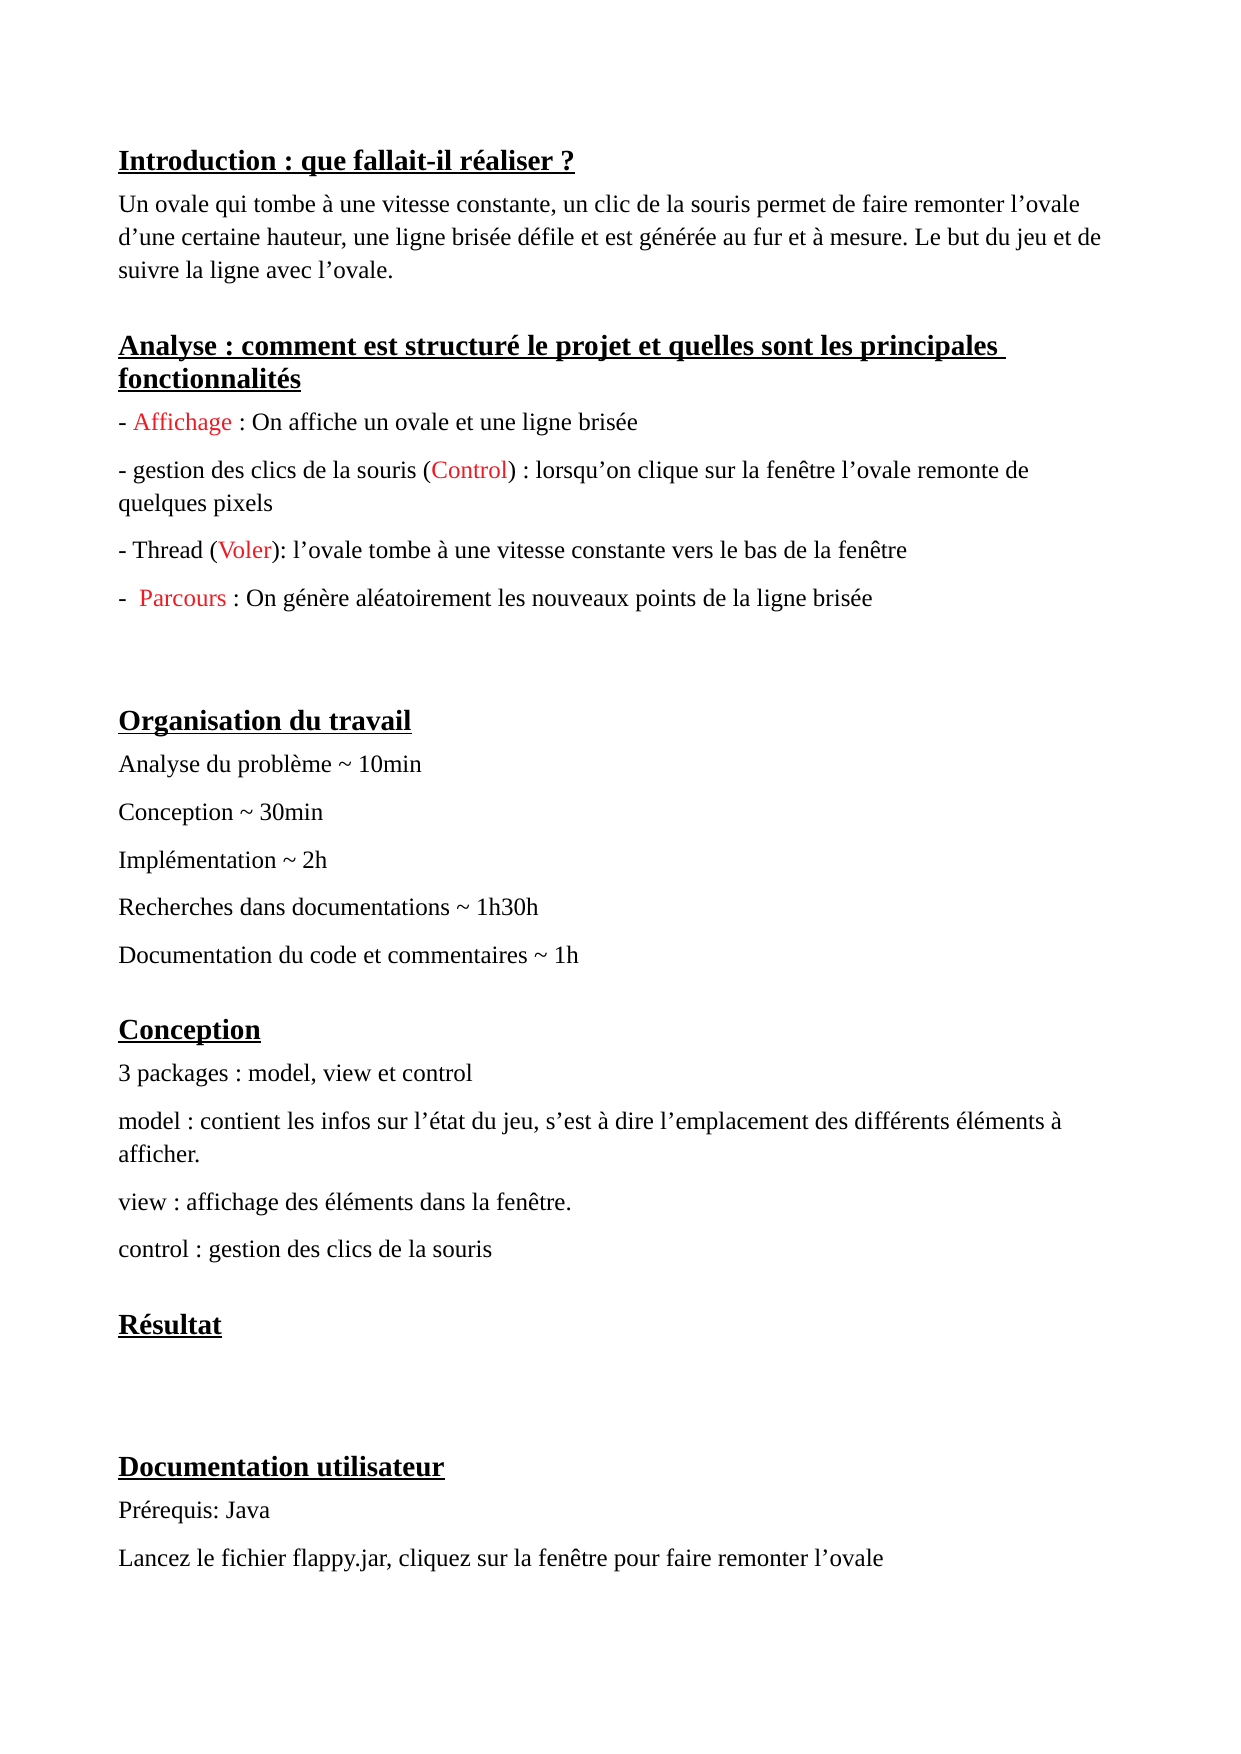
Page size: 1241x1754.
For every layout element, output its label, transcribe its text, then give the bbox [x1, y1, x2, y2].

text Un ovale qui tombe à une vitesse constante, un clic de la souris permet de faire remonter l’ovale d’une certaine hauteur, une ligne brisée défile et est générée au fur et à mesure. Le but du jeu et de suivre la ligne avec l’ovale. [118, 189, 1122, 284]
text Analyse du problème ~ 10min [118, 749, 1122, 778]
text - gestion des clics de la souris (Control) : lorsqu’on clique sur la fenêtre l’ovale remonte de quelques pixels [118, 455, 1122, 517]
text Conception ~ 30min [118, 797, 1122, 826]
text Recherches dans documentations ~ 1h30h [118, 892, 1122, 921]
text Prérequis: Java [118, 1495, 1122, 1524]
text control : gestion des clics de la souris [118, 1234, 1122, 1263]
text Implémentation ~ 2h [118, 845, 1122, 873]
subtitle Documentation utilisateur [118, 1449, 1122, 1483]
subtitle Introduction : que fallait-il réaliser ? [118, 143, 1122, 177]
subtitle Résultat [118, 1307, 1122, 1341]
text 3 packages : model, view et control [118, 1058, 1122, 1087]
subtitle Organisation du travail [118, 703, 1122, 737]
text - Thread (Voler): l’ovale tombe à une vitesse constante vers le bas de la fenêtre [118, 536, 1122, 564]
text model : contient les infos sur l’état du jeu, s’est à dire l’emplacement des différents éléments à afficher. [118, 1106, 1122, 1168]
text view : affichage des éléments dans la fenêtre. [118, 1187, 1122, 1216]
text Documentation du code et commentaires ~ 1h [118, 940, 1122, 969]
text Lancez le fichier flappy.jar, cliquez sur la fenêtre pour faire remonter l’ovale [118, 1543, 1122, 1571]
subtitle Analyse : comment est structuré le projet et quelles sont les principales fonctionnalités [118, 328, 1122, 395]
subtitle Conception [118, 1012, 1122, 1046]
text - Parcours : On génère aléatoirement les nouveaux points de la ligne brisée [118, 583, 1122, 612]
text - Affichage : On affiche un ovale et une ligne brisée [118, 407, 1122, 436]
